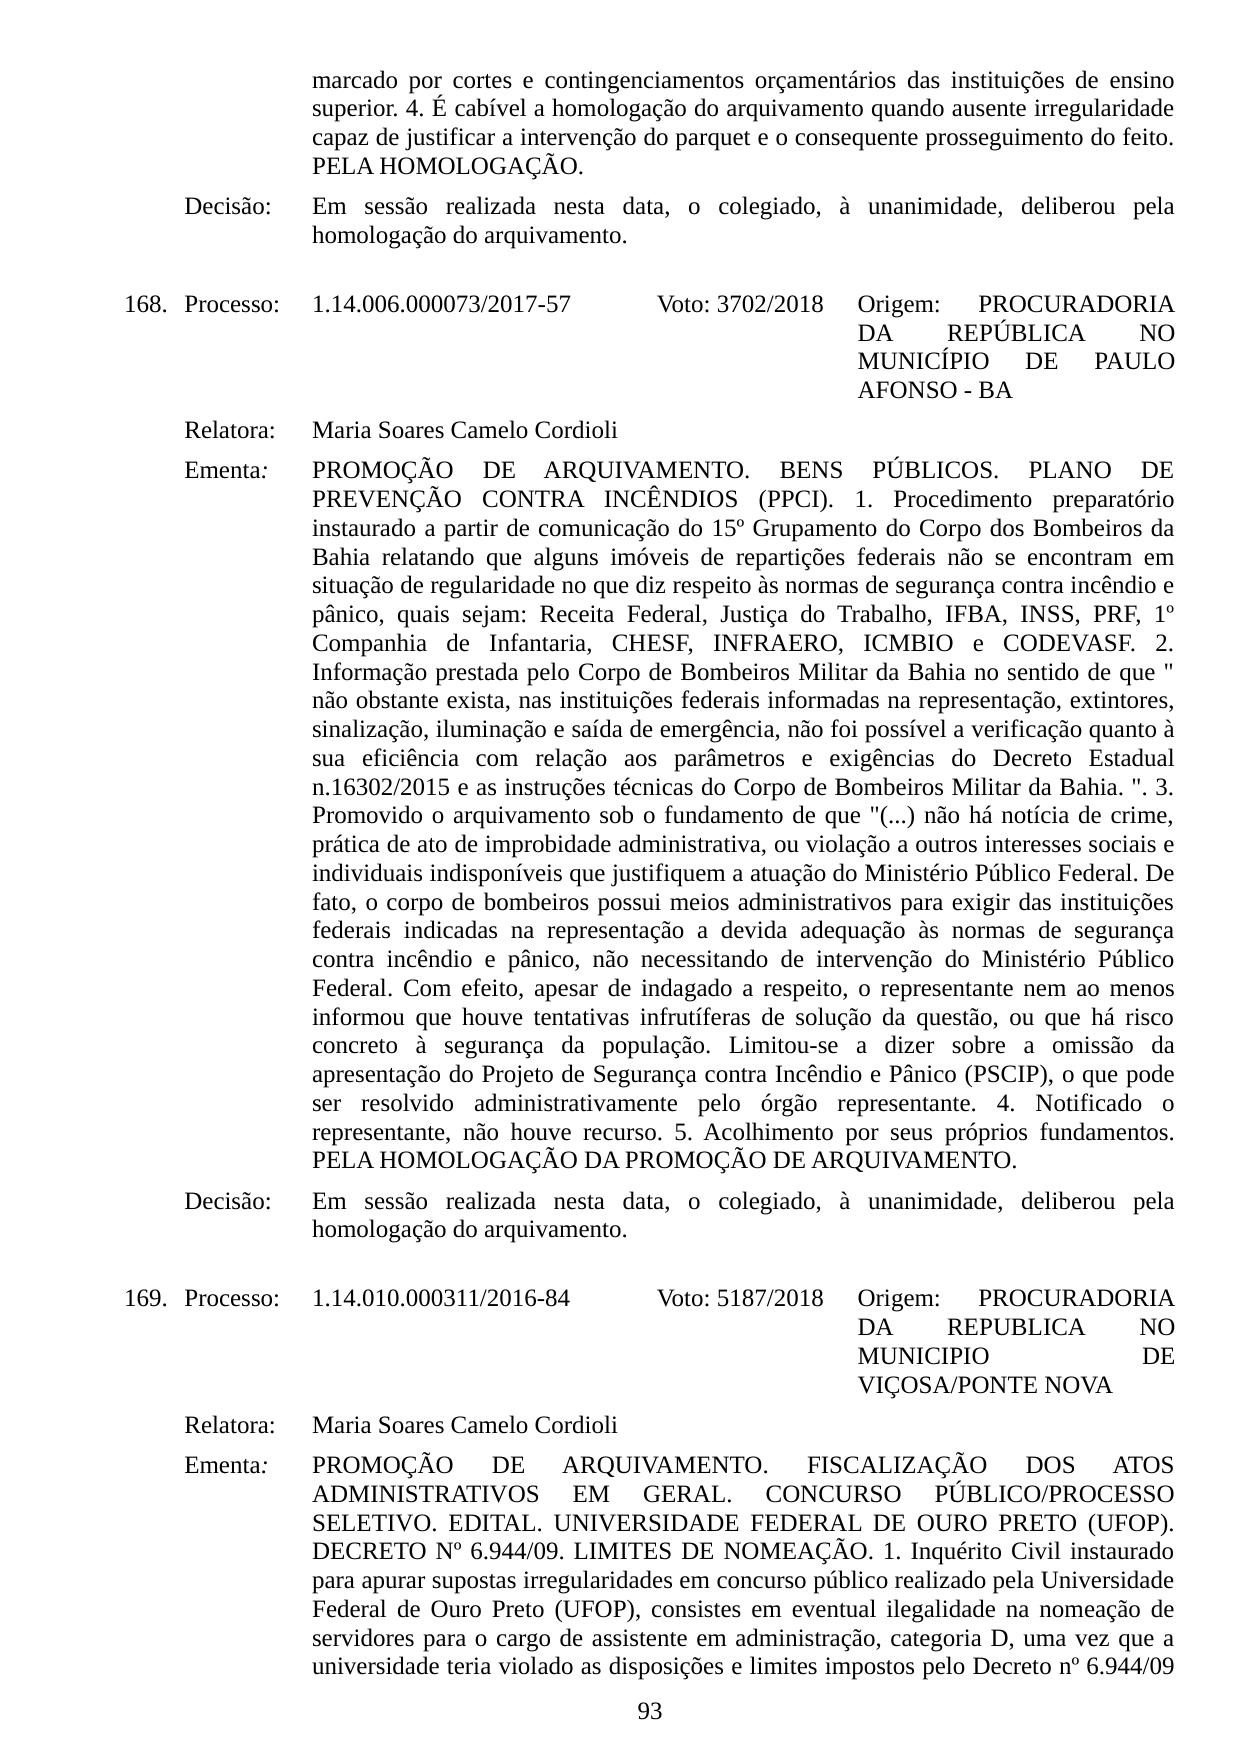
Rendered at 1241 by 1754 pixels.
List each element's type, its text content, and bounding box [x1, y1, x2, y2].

table_cell PROMOÇÃO DE ARQUIVAMENTO. BENS PÚBLICOS. PLANO DE PREVENÇÃO CONTRA INCÊNDIOS (PPCI). 1. Procedimento preparatório instaurado a partir de comunicação do 15º Grupamento do Corpo dos Bombeiros da Bahia relatando que alguns imóveis de repartições federais não se encontram em situação de regularidade no que diz respeito às normas de segurança contra incêndio e pânico, quais sejam: Receita Federal, Justiça do Trabalho, IFBA, INSS, PRF, 1º Companhia de Infantaria, CHESF, INFRAERO, ICMBIO e CODEVASF. 2. Informação prestada pelo Corpo de Bombeiros Militar da Bahia no sentido de que " não obstante exista, nas instituições federais informadas na representação, extintores, sinalização, iluminação e saída de emergência, não foi possível a verificação quanto à sua eficiência com relação aos parâmetros e exigências do Decreto Estadual n.16302/2015 e as instruções técnicas do Corpo de Bombeiros Militar da Bahia. ". 3. Promovido o arquivamento sob o fundamento de que "(...) não há notícia de crime, prática de ato de improbidade administrativa, ou violação a outros interesses sociais e individuais indisponíveis que justifiquem a atuação do Ministério Público Federal. De fato, o corpo de bombeiros possui meios administrativos para exigir das instituições federais indicadas na representação a devida adequação às normas de segurança contra incêndio e pânico, não necessitando de intervenção do Ministério Público Federal. Com efeito, apesar de indagado a respeito, o representante nem ao menos informou que houve tentativas infrutíferas de solução da questão, ou que há risco concreto à segurança da população. Limitou-se a dizer sobre a omissão da apresentação do Projeto de Segurança contra Incêndio e Pânico (PSCIP), o que pode ser resolvido administrativamente pelo órgão representante. 4. Notificado o representante, não houve recurso. 5. Acolhimento por seus próprios fundamentos. PELA HOMOLOGAÇÃO DA PROMOÇÃO DE ARQUIVAMENTO. [306, 450, 1181, 1180]
table_header Voto: 3702/2018 [651, 283, 852, 410]
table_cell marcado por cortes e contingenciamentos orçamentários das instituições de ensino superior. 4. É cabível a homologação do arquivamento quando ausente irregularidade capaz de justificar a intervenção do parquet e o consequente prosseguimento do feito. PELA HOMOLOGAÇÃO. [306, 59, 1181, 186]
table_header 169. [118, 1278, 178, 1404]
table_cell [118, 410, 178, 450]
table_cell Em sessão realizada nesta data, o colegiado, à unanimidade, deliberou pela homologação do arquivamento. [306, 186, 1181, 254]
table_header 1.14.010.000311/2016-84 [306, 1278, 651, 1404]
table_cell Maria Soares Camelo Cordioli [306, 410, 1181, 450]
table_header Processo: [178, 283, 306, 410]
table_cell Ementa: [178, 1445, 306, 1686]
table_cell [118, 59, 178, 186]
table_header Processo: [178, 1278, 306, 1404]
table_cell [178, 59, 306, 186]
table_cell Decisão: [178, 1180, 306, 1249]
table_cell Em sessão realizada nesta data, o colegiado, à unanimidade, deliberou pela homologação do arquivamento. [306, 1180, 1181, 1249]
table_header Origem: PROCURADORIA DA REPUBLICA NO MUNICIPIO DE VIÇOSA/PONTE NOVA [852, 1278, 1181, 1404]
table_cell Ementa: [178, 450, 306, 1180]
table_cell [118, 186, 178, 254]
table_cell Relatora: [178, 1404, 306, 1444]
table_header 1.14.006.000073/2017-57 [306, 283, 651, 410]
table_cell [118, 1404, 178, 1444]
table_cell PROMOÇÃO DE ARQUIVAMENTO. FISCALIZAÇÃO DOS ATOS ADMINISTRATIVOS EM GERAL. CONCURSO PÚBLICO/PROCESSO SELETIVO. EDITAL. UNIVERSIDADE FEDERAL DE OURO PRETO (UFOP). DECRETO Nº 6.944/09. LIMITES DE NOMEAÇÃO. 1. Inquérito Civil instaurado para apurar supostas irregularidades em concurso público realizado pela Universidade Federal de Ouro Preto (UFOP), consistes em eventual ilegalidade na nomeação de servidores para o cargo de assistente em administração, categoria D, uma vez que a universidade teria violado as disposições e limites impostos pelo Decreto nº 6.944/09 [306, 1445, 1181, 1686]
table_cell [118, 1180, 178, 1249]
table_header 168. [118, 283, 178, 410]
table_cell Decisão: [178, 186, 306, 254]
table_header Origem: PROCURADORIA DA REPÚBLICA NO MUNICÍPIO DE PAULO AFONSO - BA [852, 283, 1181, 410]
table_cell Relatora: [178, 410, 306, 450]
table_header Voto: 5187/2018 [651, 1278, 852, 1404]
table_cell [118, 450, 178, 1180]
table_cell [118, 1445, 178, 1686]
table_cell Maria Soares Camelo Cordioli [306, 1404, 1181, 1444]
